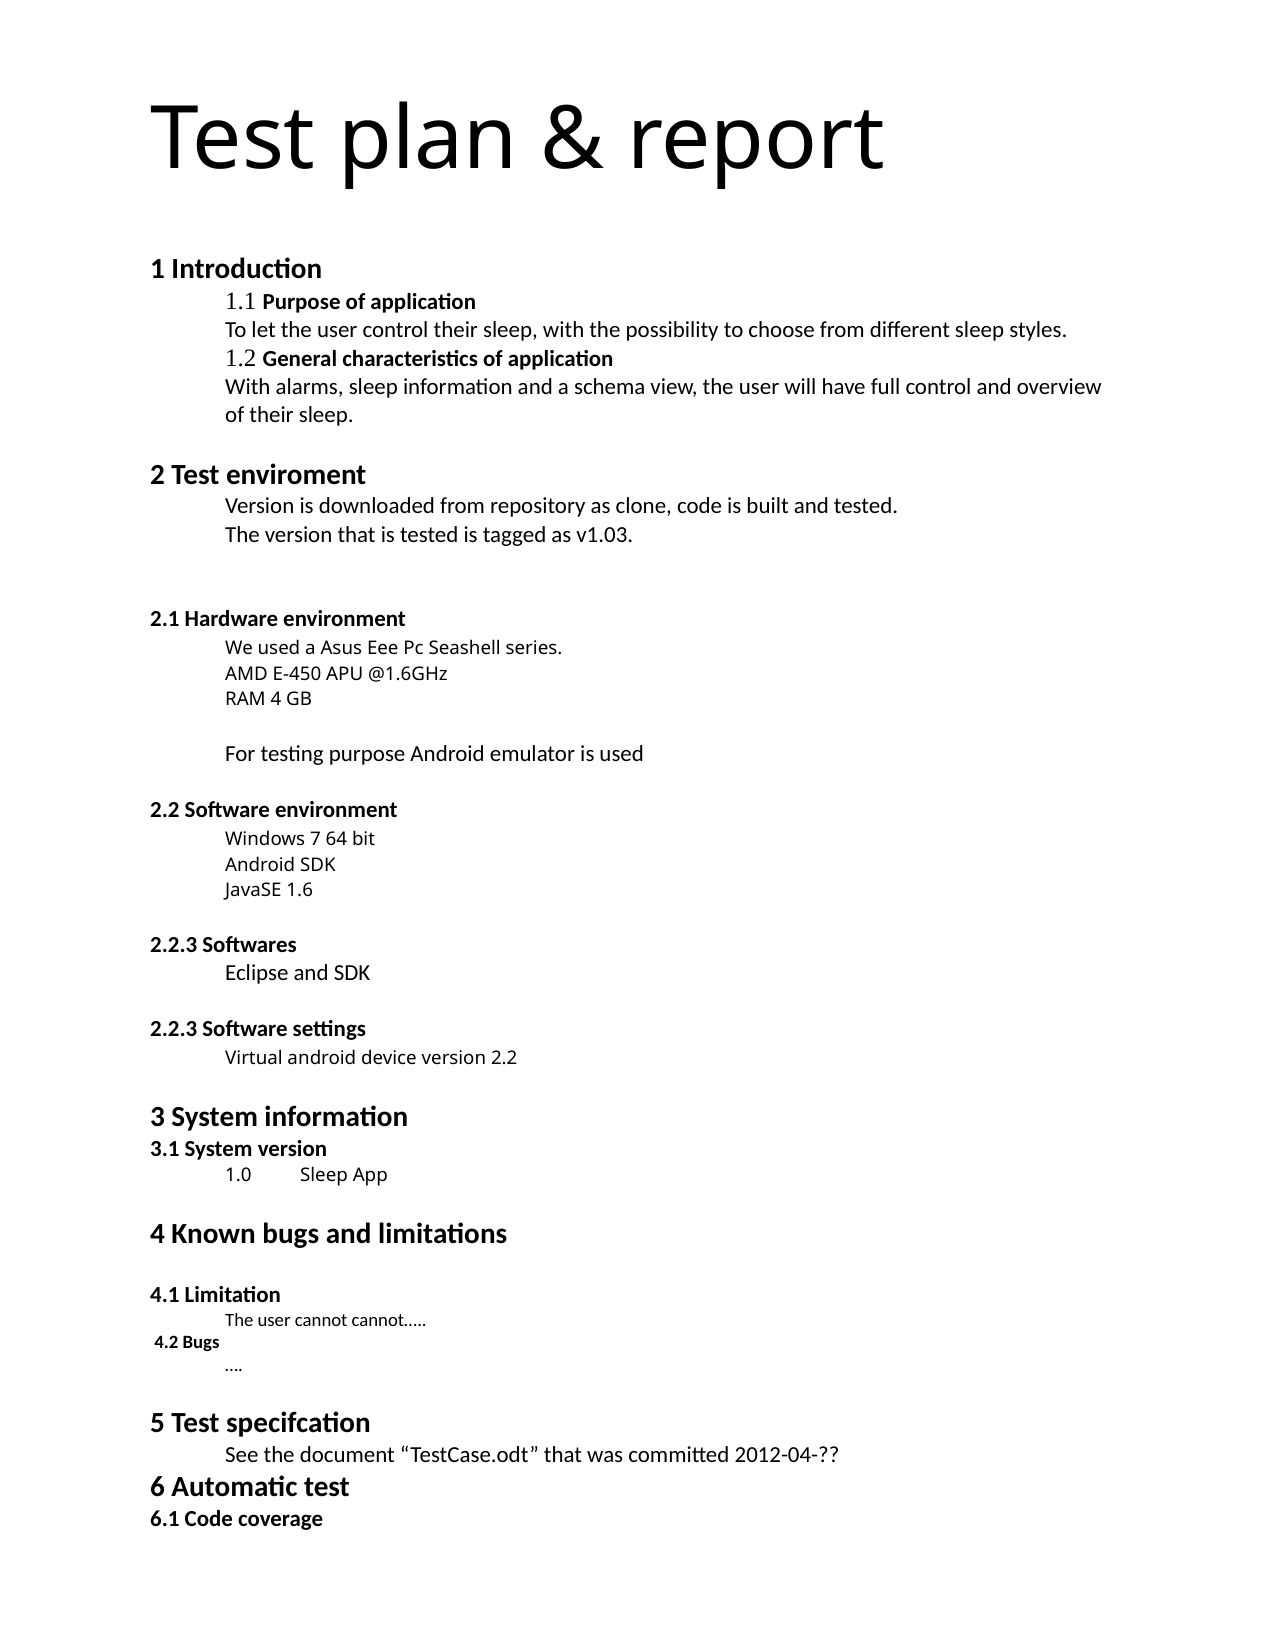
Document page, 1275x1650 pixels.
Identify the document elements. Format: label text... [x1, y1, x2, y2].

text See the document “TestCase.odt” that was committed 2012-04-?? [150, 1440, 1125, 1468]
text 3.1 System version [150, 1134, 1125, 1162]
text …. [150, 1353, 1125, 1376]
text 5 Test specifcation [150, 1404, 1125, 1440]
text We used a Asus Eee Pc Seashell series. [150, 632, 1125, 660]
text 6.1 Code coverage [150, 1504, 1125, 1532]
text 1 Introduction [150, 250, 1125, 286]
text With alarms, sleep information and a schema view, the user will have full control and overview of their sleep. [225, 372, 1125, 428]
text Eclipse and SDK [150, 958, 1125, 986]
text Android SDK [150, 851, 1125, 876]
text 6 Automatic test [150, 1468, 1125, 1504]
text For testing purpose Android emulator is used [225, 739, 1125, 767]
list Purpose of application [225, 286, 1125, 315]
text Windows 7 64 bit [150, 823, 1125, 851]
text 3 System information [150, 1098, 1125, 1134]
text To let the user control their sleep, with the possibility to choose from different sleep styles. [150, 315, 1125, 343]
text AMD E-450 APU @1.6GHz [150, 660, 1125, 685]
text 2.2.3 Software settings [150, 1014, 1125, 1042]
text 2.1 Hardware environment [150, 604, 1125, 632]
text Virtual android device version 2.2 [150, 1042, 1125, 1070]
text 2.2.3 Softwares [150, 930, 1125, 958]
list General characteristics of application [225, 343, 1125, 372]
text 4 Known bugs and limitations [150, 1215, 1125, 1251]
text The version that is tested is tagged as v1.03. [150, 520, 1125, 548]
text The user cannot cannot….. [150, 1308, 1125, 1331]
text JavaSE 1.6 [150, 876, 1125, 902]
text 4.1 Limitation [150, 1280, 1125, 1308]
text Test plan & report [150, 75, 1125, 194]
text 1.0 Sleep App [150, 1162, 1125, 1187]
text RAM 4 GB [150, 685, 1125, 711]
text 4.2 Bugs [150, 1331, 1125, 1353]
text Version is downloaded from repository as clone, code is built and tested. [150, 492, 1125, 520]
text 2.2 Software environment [150, 795, 1125, 823]
text 2 Test enviroment [150, 456, 1125, 492]
